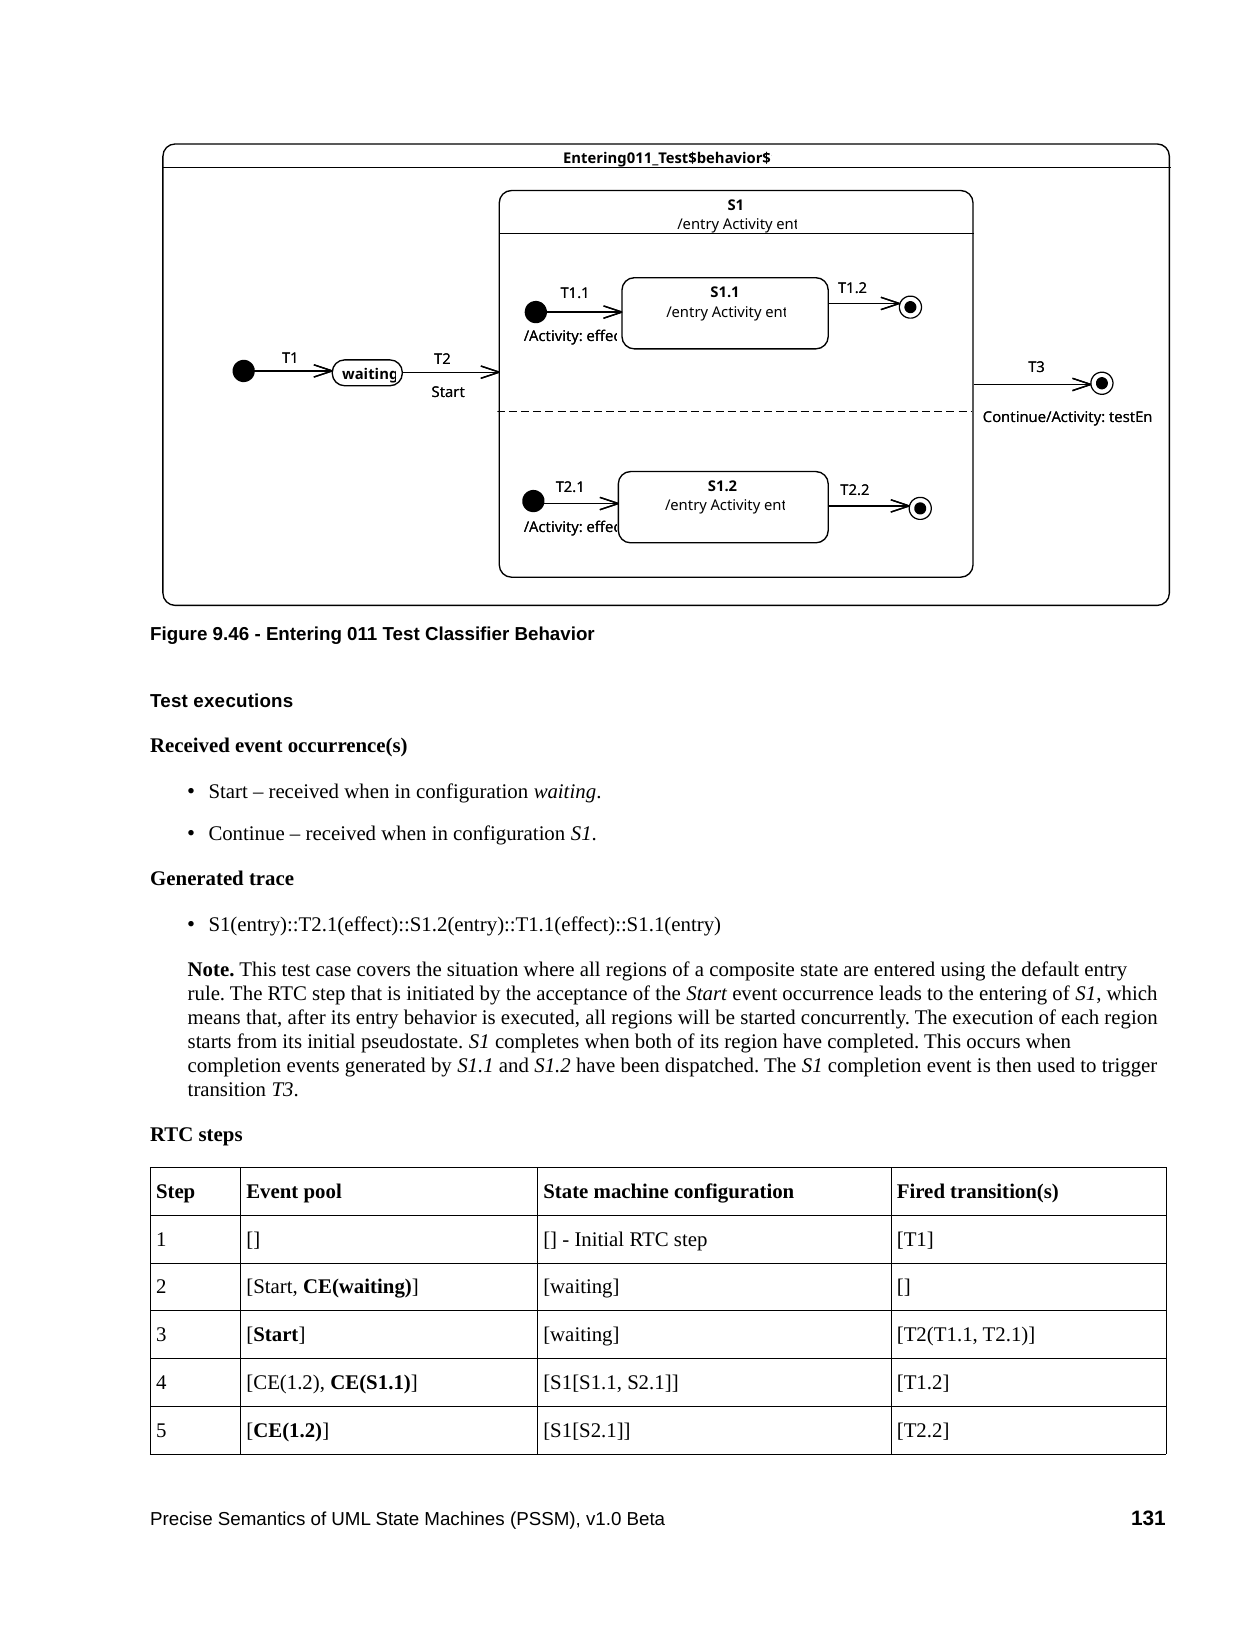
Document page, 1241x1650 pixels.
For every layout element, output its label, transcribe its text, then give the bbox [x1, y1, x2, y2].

table_cell 5 [151, 1407, 240, 1453]
table_cell 4 [151, 1359, 240, 1406]
table_cell [] [241, 1216, 537, 1263]
table_cell 2 [151, 1264, 240, 1310]
table_header Fired transition(s) [892, 1168, 1166, 1215]
table_cell [waiting] [538, 1311, 891, 1358]
table_cell [CE(1.2)] [241, 1407, 537, 1453]
table_cell [T1] [892, 1216, 1166, 1263]
table_cell [S1[S2.1]] [538, 1407, 891, 1453]
text RTC steps [150, 1122, 1166, 1146]
text Generated trace [150, 866, 1166, 889]
text Note. This test case covers the situation where all regions of a composite state are entered using the default entry rule. The RTC step that is initiated by the acceptance of the Start event occurrence leads to the entering of S1, which means that, after its entry behavior is executed, all regions will be started concurrently. The execution of each region starts from its initial pseudostate. S1 completes when both of its region have completed. This occurs when completion events generated by S1.1 and S1.2 have been dispatched. The S1 completion event is then used to trigger transition T3. [187, 957, 1166, 1101]
list S1(entry)::T2.1(effect)::S1.2(entry)::T1.1(effect)::S1.1(entry) [187, 911, 1166, 936]
text Figure 9.46 - Entering 011 Test Classifier Behavior [150, 131, 1183, 644]
text Received event occurrence(s) [150, 733, 1166, 757]
table_cell 3 [151, 1311, 240, 1358]
table_header Event pool [241, 1168, 537, 1215]
table_cell [Start] [241, 1311, 537, 1358]
table_cell [] - Initial RTC step [538, 1216, 891, 1263]
list Start – received when in configuration waiting. [187, 778, 1166, 803]
table_cell [T2.2] [892, 1407, 1166, 1453]
table_header Step [151, 1168, 240, 1215]
table_cell [Start, CE(waiting)] [241, 1264, 537, 1310]
table_cell [waiting] [538, 1264, 891, 1310]
table_cell [T1.2] [892, 1359, 1166, 1406]
table_header State machine configuration [538, 1168, 891, 1215]
subtitle Test executions [150, 690, 1166, 712]
table_cell [T2(T1.1, T2.1)] [892, 1311, 1166, 1358]
table_cell [S1[S1.1, S2.1]] [538, 1359, 891, 1406]
table_cell [] [892, 1264, 1166, 1310]
table_cell 1 [151, 1216, 240, 1263]
list Continue – received when in configuration S1. [187, 819, 1166, 844]
table_cell [CE(1.2), CE(S1.1)] [241, 1359, 537, 1406]
